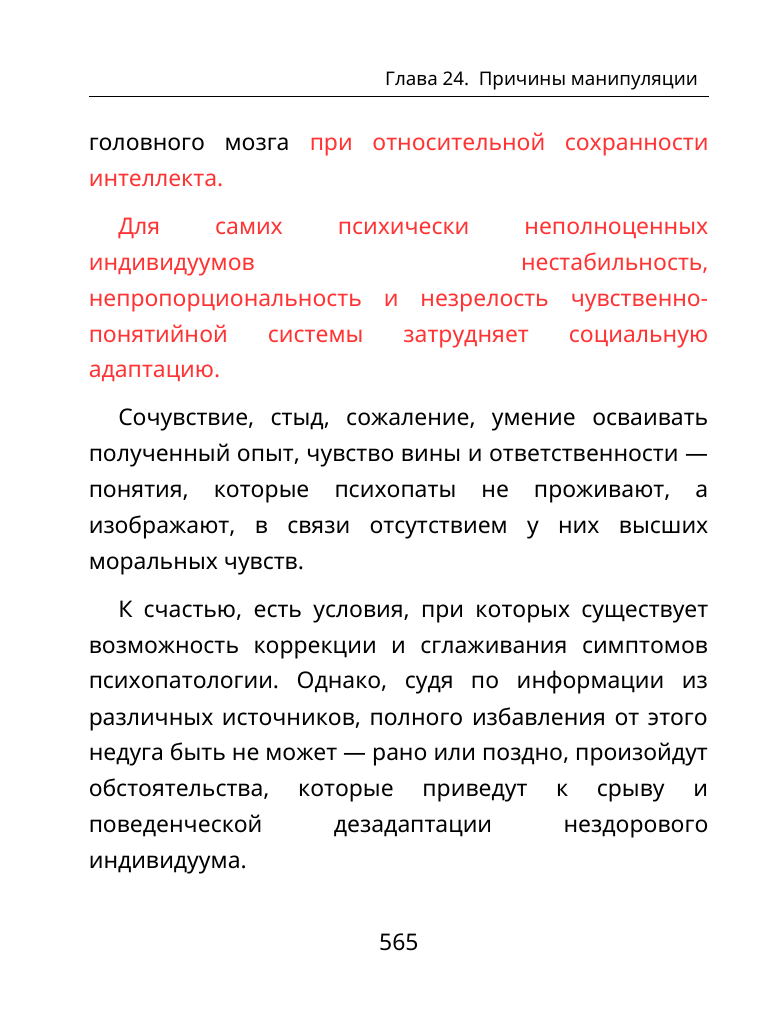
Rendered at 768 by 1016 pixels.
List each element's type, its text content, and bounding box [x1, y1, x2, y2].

text Сочувствие, стыд, сожаление, умение осваивать полученный опыт, чувство вины и ответственности — понятия, которые психопаты не проживают, а изображают, в связи отсутствием у них высших моральных чувств. [88, 401, 709, 576]
text головного мозга при относительной сохранности интеллекта. [88, 126, 709, 193]
text Для самих психически неполноценных индивидуумов нестабильность, непропорциональность и незрелость чувственно-понятийной системы затрудняет социальную адаптацию. [88, 210, 709, 385]
text К счастью, есть условия, при которых существует возможность коррекции и сглаживания симптомов психопатологии. Однако, судя по информации из различных источников, полного избавления от этого недуга быть не может — рано или поздно, произойдут обстоятельства, которые приведут к срыву и поведенческой дезадаптации нездорового индивидуума. [88, 593, 709, 875]
